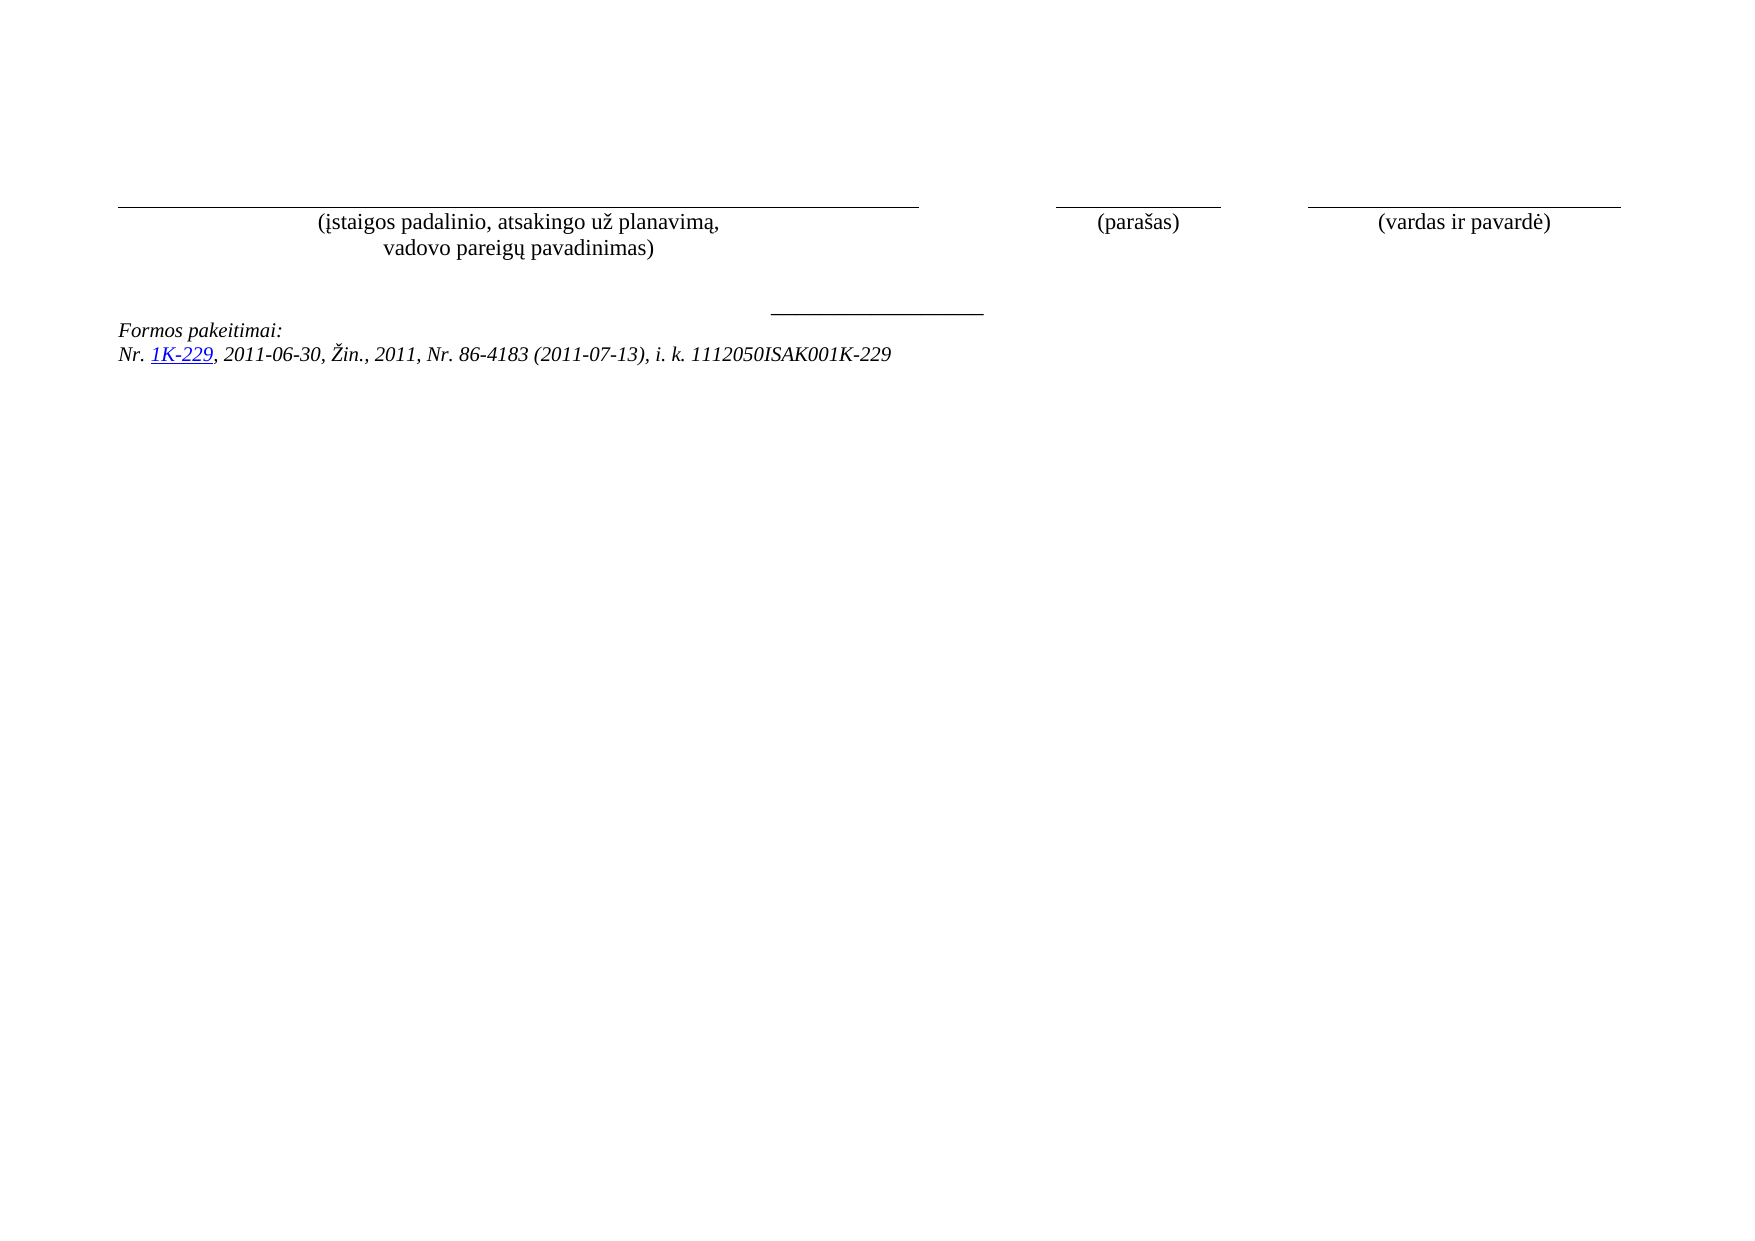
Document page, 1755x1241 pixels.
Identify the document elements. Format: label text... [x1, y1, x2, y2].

text Nr. 1K-229, 2011-06-30, Žin., 2011, Nr. 86-4183 (2011-07-13), i. k. 1112050ISAK001K-229 [118, 342, 1636, 366]
table_header (vardas ir pavardė) [1308, 208, 1621, 260]
table_header (įstaigos padalinio, atsakingo už planavimą, vadovo pareigų pavadinimas) [118, 208, 919, 260]
text _________________ [118, 289, 1636, 318]
table_header (parašas) [1056, 208, 1221, 260]
table_header [1221, 207, 1308, 260]
table_header [919, 207, 1056, 260]
text Formos pakeitimai: [118, 318, 1636, 342]
